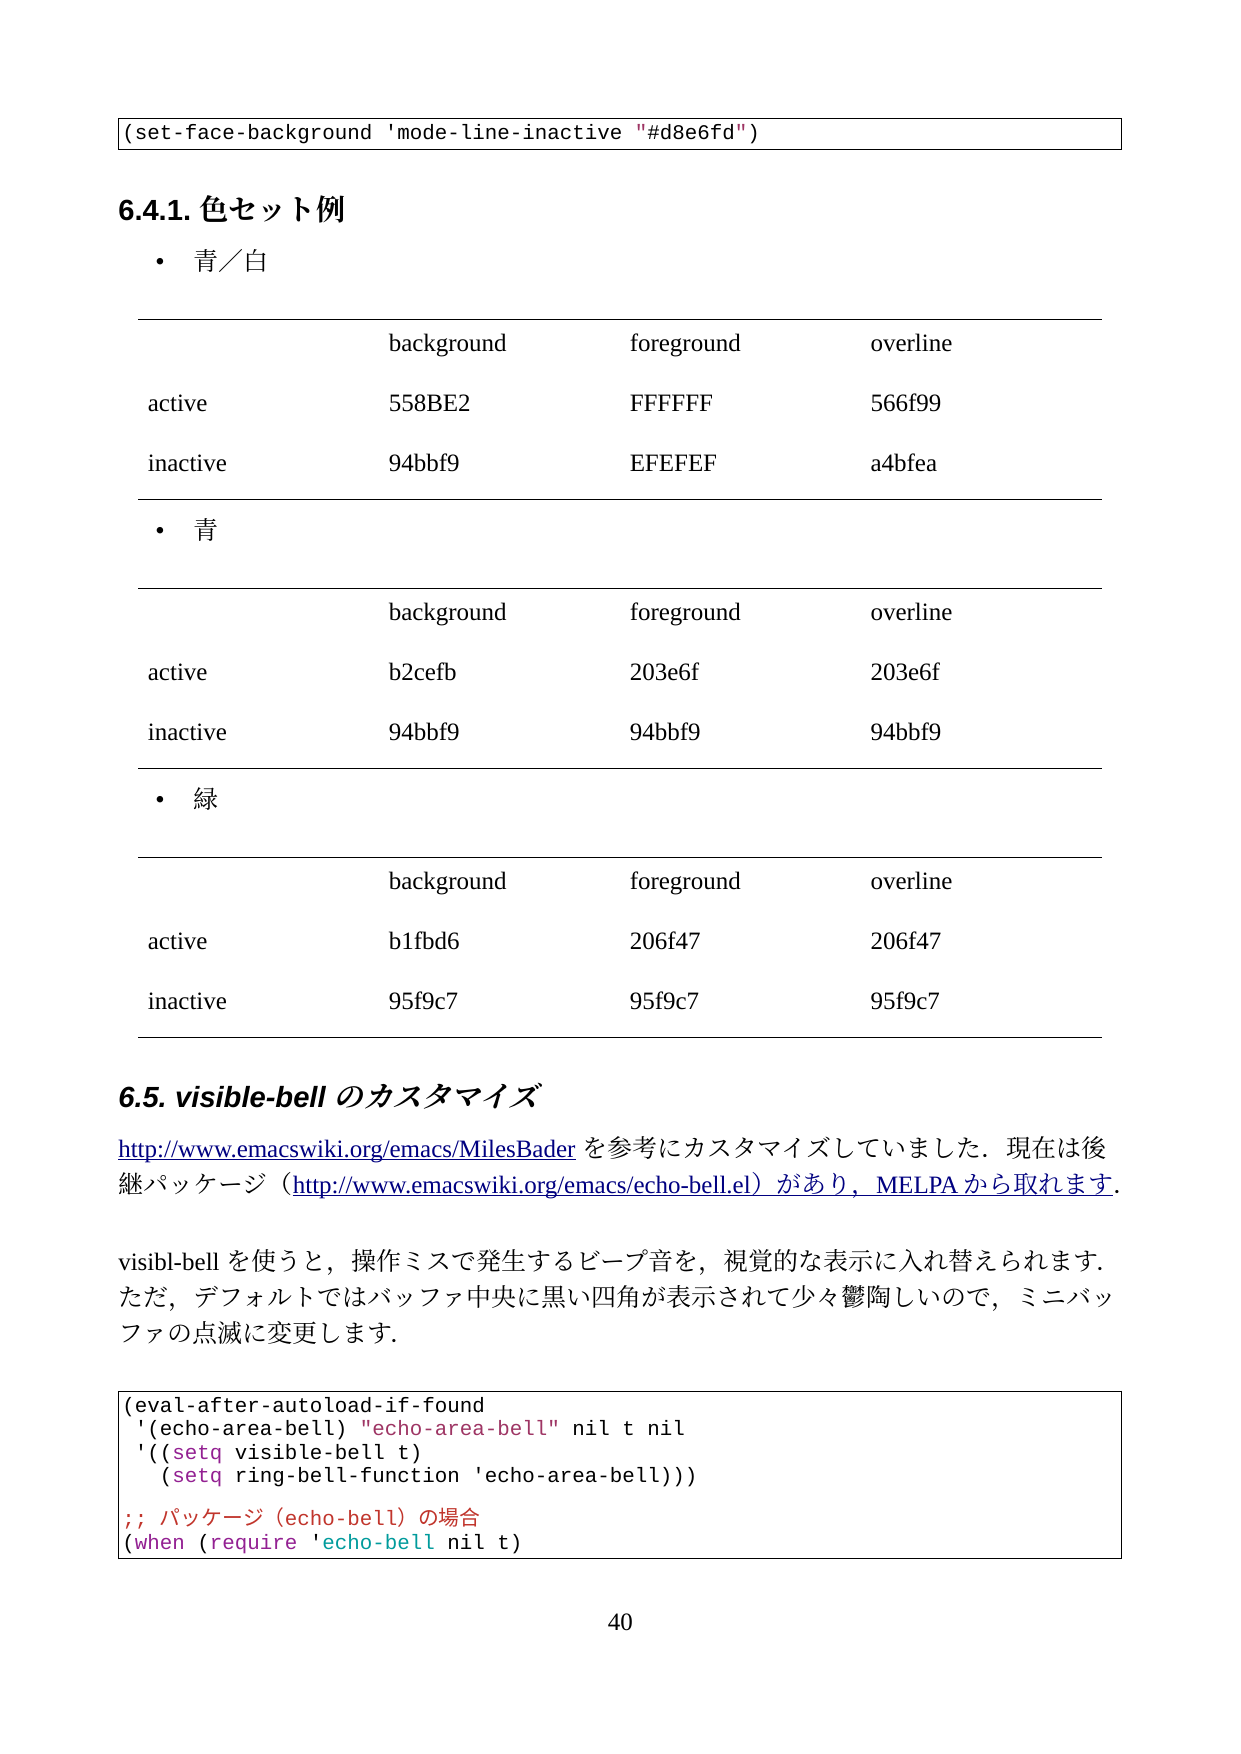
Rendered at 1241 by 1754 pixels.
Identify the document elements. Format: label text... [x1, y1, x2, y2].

table_cell inactive [138, 439, 379, 499]
list 青 [156, 511, 1122, 575]
table_cell 95f9c7 [861, 977, 1102, 1037]
table_cell active [138, 648, 379, 708]
table_cell active [138, 379, 379, 439]
table_cell b2cefb [379, 648, 620, 708]
table_cell 566f99 [861, 379, 1102, 439]
table_cell 206f47 [620, 917, 861, 977]
table_header overline [861, 589, 1102, 648]
table_header background [379, 589, 620, 648]
table_header foreground [620, 320, 861, 379]
text (when (require 'echo-bell nil t) [119, 1528, 1121, 1558]
text visibl-bell を使うと，操作ミスで発生するビープ音を，視覚的な表示に入れ替えられます．ただ，デフォルトではバッファ中央に黒い四角が表示されて少々鬱陶しいので，ミニバッファの点滅に変更します． [118, 1242, 1122, 1378]
text (eval-after-autoload-if-found [119, 1392, 1121, 1414]
table_header foreground [620, 589, 861, 648]
subtitle visible-bell のカスタマイズ [118, 1074, 1122, 1116]
table_cell 94bbf9 [379, 439, 620, 499]
table_cell 94bbf9 [861, 708, 1102, 768]
table_header overline [861, 858, 1102, 917]
table_cell 558BE2 [379, 379, 620, 439]
text http://www.emacswiki.org/emacs/MilesBader を参考にカスタマイズしていました．現在は後継パッケージ（http://www.emacswiki.org/emacs/echo-bell.el）があり，MELPAから取れます． [118, 1128, 1122, 1229]
text (set-face-background 'mode-line-inactive "#d8e6fd") [119, 119, 1121, 149]
table_header [138, 589, 379, 648]
table_cell 203e6f [620, 648, 861, 708]
table_cell inactive [138, 708, 379, 768]
table_header overline [861, 320, 1102, 379]
table_cell 94bbf9 [620, 708, 861, 768]
table_header [138, 858, 379, 917]
subtitle 色セット例 [118, 187, 1122, 229]
table_cell active [138, 917, 379, 977]
table_cell FFFFFF [620, 379, 861, 439]
table_header background [379, 320, 620, 379]
table_cell 95f9c7 [379, 977, 620, 1037]
table_cell 94bbf9 [379, 708, 620, 768]
text (setq ring-bell-function 'echo-area-bell))) [119, 1462, 1121, 1489]
table_cell EFEFEF [620, 439, 861, 499]
table_header [138, 320, 379, 379]
table_header foreground [620, 858, 861, 917]
table_cell inactive [138, 977, 379, 1037]
list 青／白 [156, 241, 1122, 306]
list 緑 [156, 780, 1122, 844]
table_cell b1fbd6 [379, 917, 620, 977]
table_cell 206f47 [861, 917, 1102, 977]
text ;; パッケージ（echo-bell）の場合 [119, 1498, 1121, 1528]
text '((setq visible-bell t) [119, 1438, 1121, 1462]
table_header background [379, 858, 620, 917]
table_cell 203e6f [861, 648, 1102, 708]
table_cell 95f9c7 [620, 977, 861, 1037]
table_cell a4bfea [861, 439, 1102, 499]
text '(echo-area-bell) "echo-area-bell" nil t nil [119, 1414, 1121, 1438]
